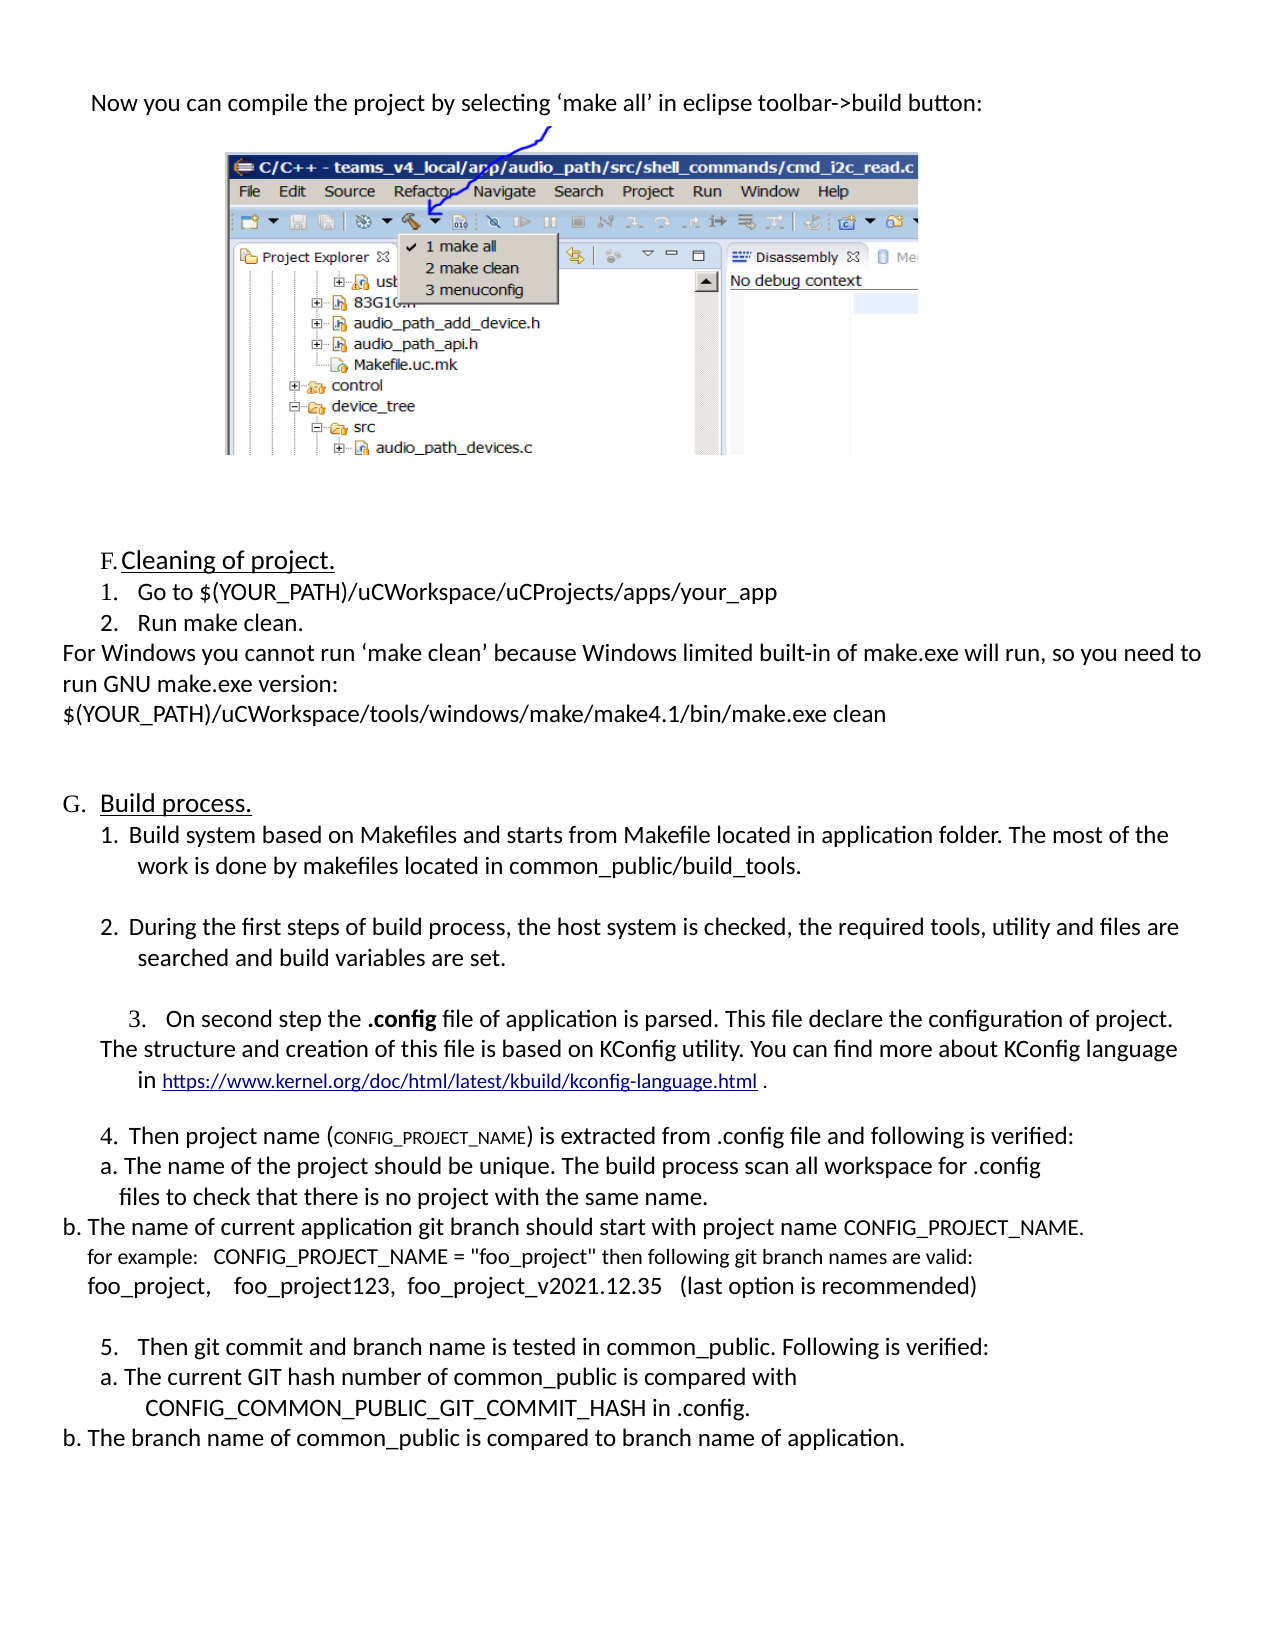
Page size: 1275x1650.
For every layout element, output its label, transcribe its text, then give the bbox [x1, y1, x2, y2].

text files to check that there is no project with the same name. [91, 1181, 1202, 1211]
text a. The current GIT hash number of common_public is compared with [100, 1361, 1202, 1392]
list Build process. [62, 787, 1202, 820]
text a. The name of the project should be unique. The build process scan all workspace for .config [100, 1150, 1202, 1181]
text Now you can compile the project by selecting ‘make all’ in eclipse toolbar->build button: [91, 87, 1202, 118]
text b. The branch name of common_public is compared to branch name of application. [62, 1422, 1202, 1453]
list Cleaning of project. [100, 543, 1202, 577]
list Go to $(YOUR_PATH)/uCWorkspace/uCProjects/apps/your_app [100, 577, 1202, 607]
text For Windows you cannot run ‘make clean’ because Windows limited built-in of make.exe will run, so you need to run GNU make.exe version: [62, 638, 1202, 699]
text $(YOUR_PATH)/uCWorkspace/tools/windows/make/make4.1/bin/make.exe clean [62, 699, 1202, 729]
text b. The name of current application git branch should start with project name CONFIG_PROJECT_NAME. [62, 1211, 1202, 1242]
list Then git commit and branch name is tested in common_public. Following is verified: [100, 1331, 1202, 1361]
list During the first steps of build process, the host system is checked, the required tools, utility and files are searched and build variables are set. [100, 911, 1202, 972]
text CONFIG_COMMON_PUBLIC_GIT_COMMIT_HASH in .config. [100, 1392, 1202, 1422]
text foo_project, foo_project123, foo_project_v2021.12.35 (last option is recommended) [62, 1270, 1202, 1300]
list Build system based on Makefiles and starts from Makefile located in application folder. The most of the work is done by makefiles located in common_public/build_tools. [100, 820, 1202, 881]
text The structure and creation of this file is based on KConfig utility. You can find more about KConfig language in https://www.kernel.org/doc/html/latest/kbuild/kconfig-language.html . [100, 1033, 1202, 1094]
list On second step the .config file of application is parsed. This file declare the configuration of project. [128, 1003, 1202, 1033]
text for example: CONFIG_PROJECT_NAME = "foo_project" then following git branch names are valid: [62, 1242, 1202, 1270]
list Then project name (CONFIG_PROJECT_NAME) is extracted from .config file and following is verified: [100, 1120, 1202, 1150]
list Run make clean. [100, 607, 1202, 638]
